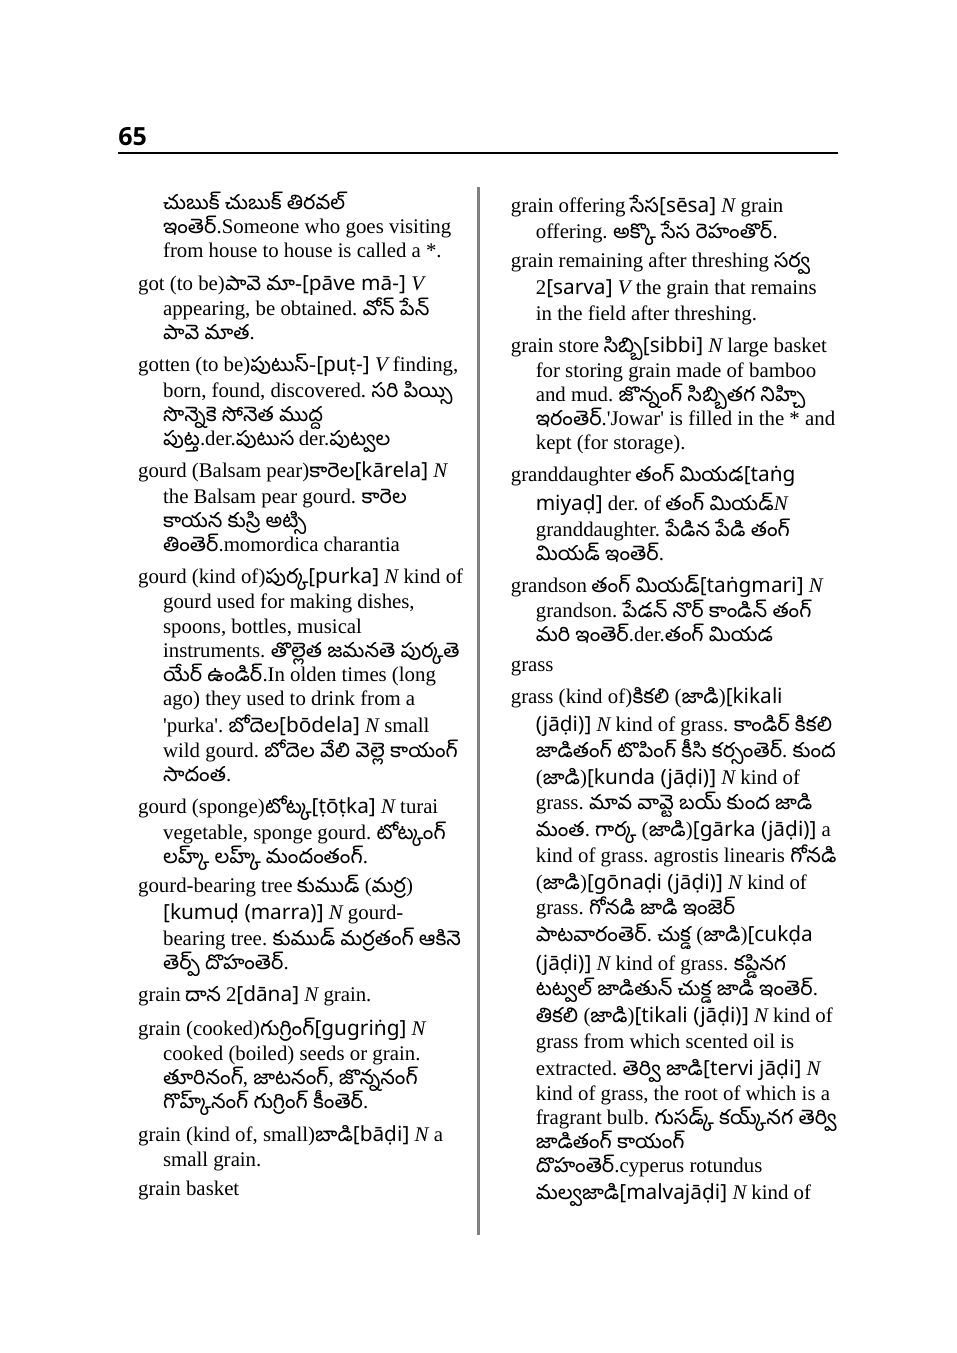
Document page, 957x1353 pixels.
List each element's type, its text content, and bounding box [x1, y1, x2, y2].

text got (to be)పావె మా-[pāve mā-] V appearing, be obtained. వోన్ పేన్ పావె మాత. [119, 264, 465, 346]
text grain (kind of, small)బాడి[bāḍi] N a small grain. [119, 1116, 465, 1173]
text grain offeringసేస[sēsa] N grain offering. అక్కొ సేస రెహంతొర్. [492, 188, 837, 245]
text granddaughterతంగ్ ‌మియడ[taṅg miyaḍ] der. ofతంగ్ ‌మియడ్N granddaughter. పేడిన పేడి తంగ్ మియడ్ ఇంతెర్. [492, 456, 837, 567]
text grass [492, 648, 837, 678]
text చుబుక్ చుబుక్ తిరవల్ ఇంతెర్.Someone who goes visiting from house to house is called a *. [119, 188, 465, 264]
text grain basket [119, 1173, 465, 1204]
text grass (kind of)కికలి (జాడి)[kikali (jāḍi)] N kind of grass. కాండిర్ కికలి జాడితంగ్ టొపింగ్ కీసి కర్సంతెర్. కుంద (జాడి)[kunda (jāḍi)] N kind of grass. మావ వావ్టె బయ్ కుంద జాడి మంత. గార్క (జాడి)[gārka (jāḍi)] a kind of grass. agrostis linearis గోనడి (జాడి)[gōnaḍi (jāḍi)] N kind of grass. గోనడి జాడి ఇంజెర్ పాటవారంతెర్. చుక్డ (జాడి)[cukḍa (jāḍi)] N kind of grass. కప్డినగ టట్వల్ జాడితున్ చుక్డ జాడి ఇంతెర్. తికలి (జాడి)[tikali (jāḍi)] N kind of grass from which scented oil is extracted. తెర్వి జాడి[tervi jāḍi] N kind of grass, the root of which is a fragrant bulb. గుసడ్క్ కయ్క్‌నగ తెర్వి జాడితంగ్ కాయంగ్ దొహంతెర్.cyperus rotundus మల్వజాడి[malvajāḍi] N kind of [492, 678, 837, 1210]
text grain remaining after threshingసర్వ 2[sarva] V the grain that remains in the field after threshing. [492, 245, 837, 327]
text gourd (kind of)పుర్క[purka] N kind of gourd used for making dishes, spoons, bottles, musical instruments. తొల్లెత జమనతె పుర్కతె యేర్ ఉండిర్.In olden times (long ago) they used to drink from a 'purka'. బోదెల[bōdela] N small wild gourd. బోదెల వేలి వెల్లె కాయంగ్ సాదంత. [119, 558, 465, 788]
text grain storeసిబ్బి[sibbi] N large basket for storing grain made of bamboo and mud. జొన్నంగ్ సిబ్బితగ నిహ్చి ఇరంతెర్.'Jowar' is filled in the * and kept (for storage). [492, 327, 837, 456]
text grandsonతంగ్ ‌మియడ్[taṅgmari] N grandson. పేడన్ నొర్ కాండిన్ తంగ్ మరి ఇంతెర్.der.తంగ్ ‌మియడ [492, 567, 837, 648]
text gourd (Balsam pear)కారెల[kārela] N the Balsam pear gourd. కారెల కాయన కుస్రి అట్సి తింతెర్.momordica charantia [119, 452, 465, 558]
text gourd (sponge)టోట్క[ṭōṭka] N turai vegetable, sponge gourd. టోట్కంగ్ లహ్క్ లహ్క్ మందంతంగ్. [119, 788, 465, 870]
text gourd-bearing treeకుముడ్ (మర్ర)[kumuḍ (marra)] N gourd-bearing tree. కుముడ్ మర్రతంగ్ ఆకినె తెర్ప్ దొహంతెర్. [119, 870, 465, 976]
text grainదాన 2[dāna] N grain. [119, 976, 465, 1010]
text gotten (to be)పుటుస్-[puṭ-] V finding, born, found, discovered. సరి పియ్సి సొన్నెకె సోనెత ముద్ద పుట్త.der.పుటుసder.పుట్వల [119, 346, 465, 452]
text grain (cooked)గుగ్రింగ్[gugriṅg] N cooked (boiled) seeds or grain. తూరినంగ్, జాటనంగ్, జొన్ననంగ్ గొహ్క్‌నంగ్ గుగ్రింగ్ కీంతెర్. [119, 1010, 465, 1116]
